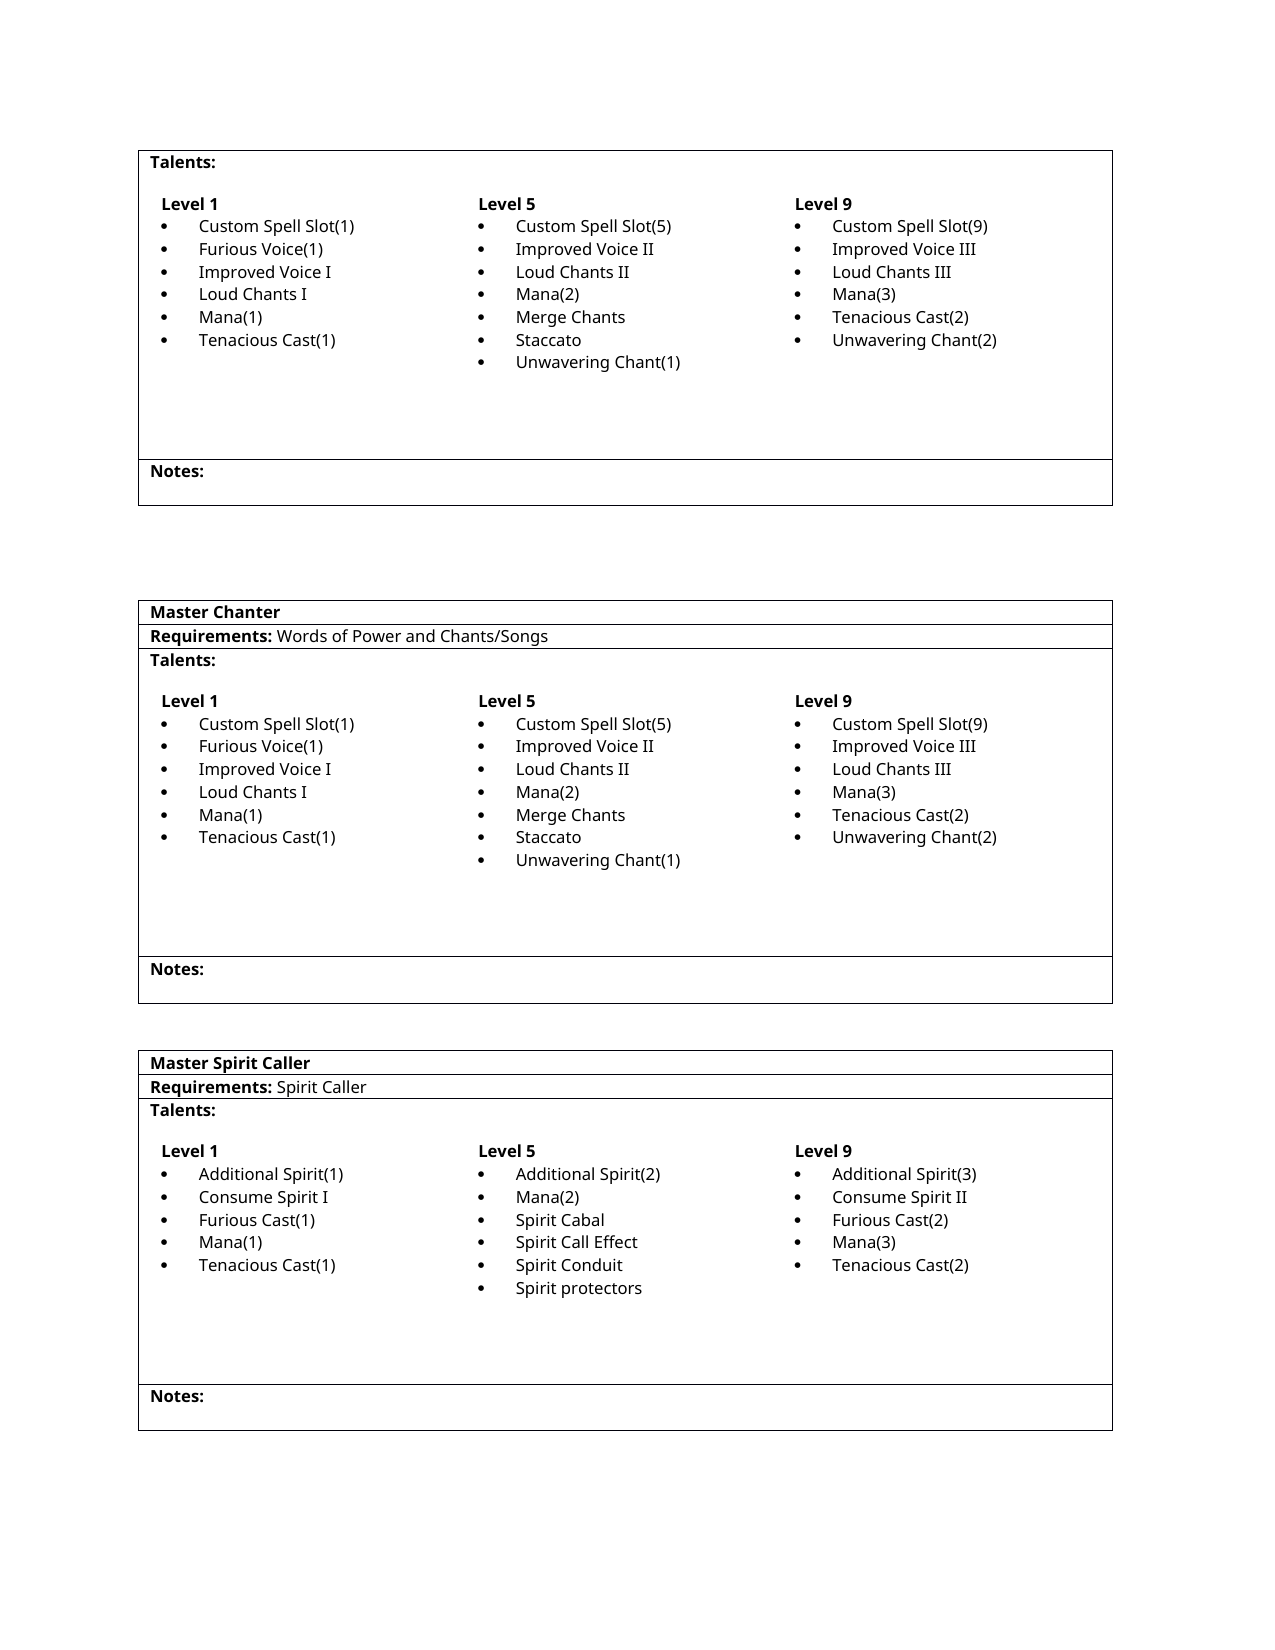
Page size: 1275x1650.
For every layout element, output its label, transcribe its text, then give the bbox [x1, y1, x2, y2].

table_cell Additional Spirit(1) Consume Spirit I Furious Cast(1) Mana(1) Tenacious Cast(1) [150, 1163, 467, 1344]
table_header Level 9 [783, 1140, 1100, 1163]
table_cell Notes: [139, 1385, 1112, 1430]
table_cell Custom Spell Slot(9) Improved Voice III Loud Chants III Mana(3) Tenacious Cast(2) Unwavering Chant(2) [783, 215, 1100, 419]
table_header Level 1 [150, 690, 467, 712]
table_cell Custom Spell Slot(1) Furious Voice(1) Improved Voice I Loud Chants I Mana(1) Tenacious Cast(1) [150, 215, 467, 419]
table_cell Talents: [139, 1099, 1112, 1384]
table_cell Additional Spirit(2) Mana(2) Spirit Cabal Spirit Call Effect Spirit Conduit Spirit protectors [467, 1163, 783, 1344]
table_header Level 9 [783, 690, 1100, 712]
table_header Level 9 [783, 192, 1100, 215]
table_cell Requirements: Spirit Caller [139, 1075, 1112, 1098]
table_cell Custom Spell Slot(1) Furious Voice(1) Improved Voice I Loud Chants I Mana(1) Tenacious Cast(1) [150, 712, 467, 917]
table_header Level 5 [467, 192, 783, 215]
table_cell Notes: [139, 957, 1112, 1002]
table_cell Custom Spell Slot(5) Improved Voice II Loud Chants II Mana(2) Merge Chants Staccato Unwavering Chant(1) [467, 712, 783, 917]
table_cell Custom Spell Slot(5) Improved Voice II Loud Chants II Mana(2) Merge Chants Staccato Unwavering Chant(1) [467, 215, 783, 419]
table_header Level 1 [150, 1140, 467, 1163]
table_header Level 5 [467, 1140, 783, 1163]
table_cell Talents: [139, 151, 1112, 459]
table_cell Requirements: Words of Power and Chants/Songs [139, 625, 1112, 647]
table_header Level 1 [150, 192, 467, 215]
table_header Master Spirit Caller [139, 1051, 1112, 1074]
table_cell Notes: [139, 460, 1112, 505]
table_cell Additional Spirit(3) Consume Spirit II Furious Cast(2) Mana(3) Tenacious Cast(2) [783, 1163, 1100, 1344]
table_header Master Chanter [139, 601, 1112, 624]
table_cell Talents: [139, 649, 1112, 956]
table_header Level 5 [467, 690, 783, 712]
table_cell Custom Spell Slot(9) Improved Voice III Loud Chants III Mana(3) Tenacious Cast(2) Unwavering Chant(2) [783, 712, 1100, 917]
